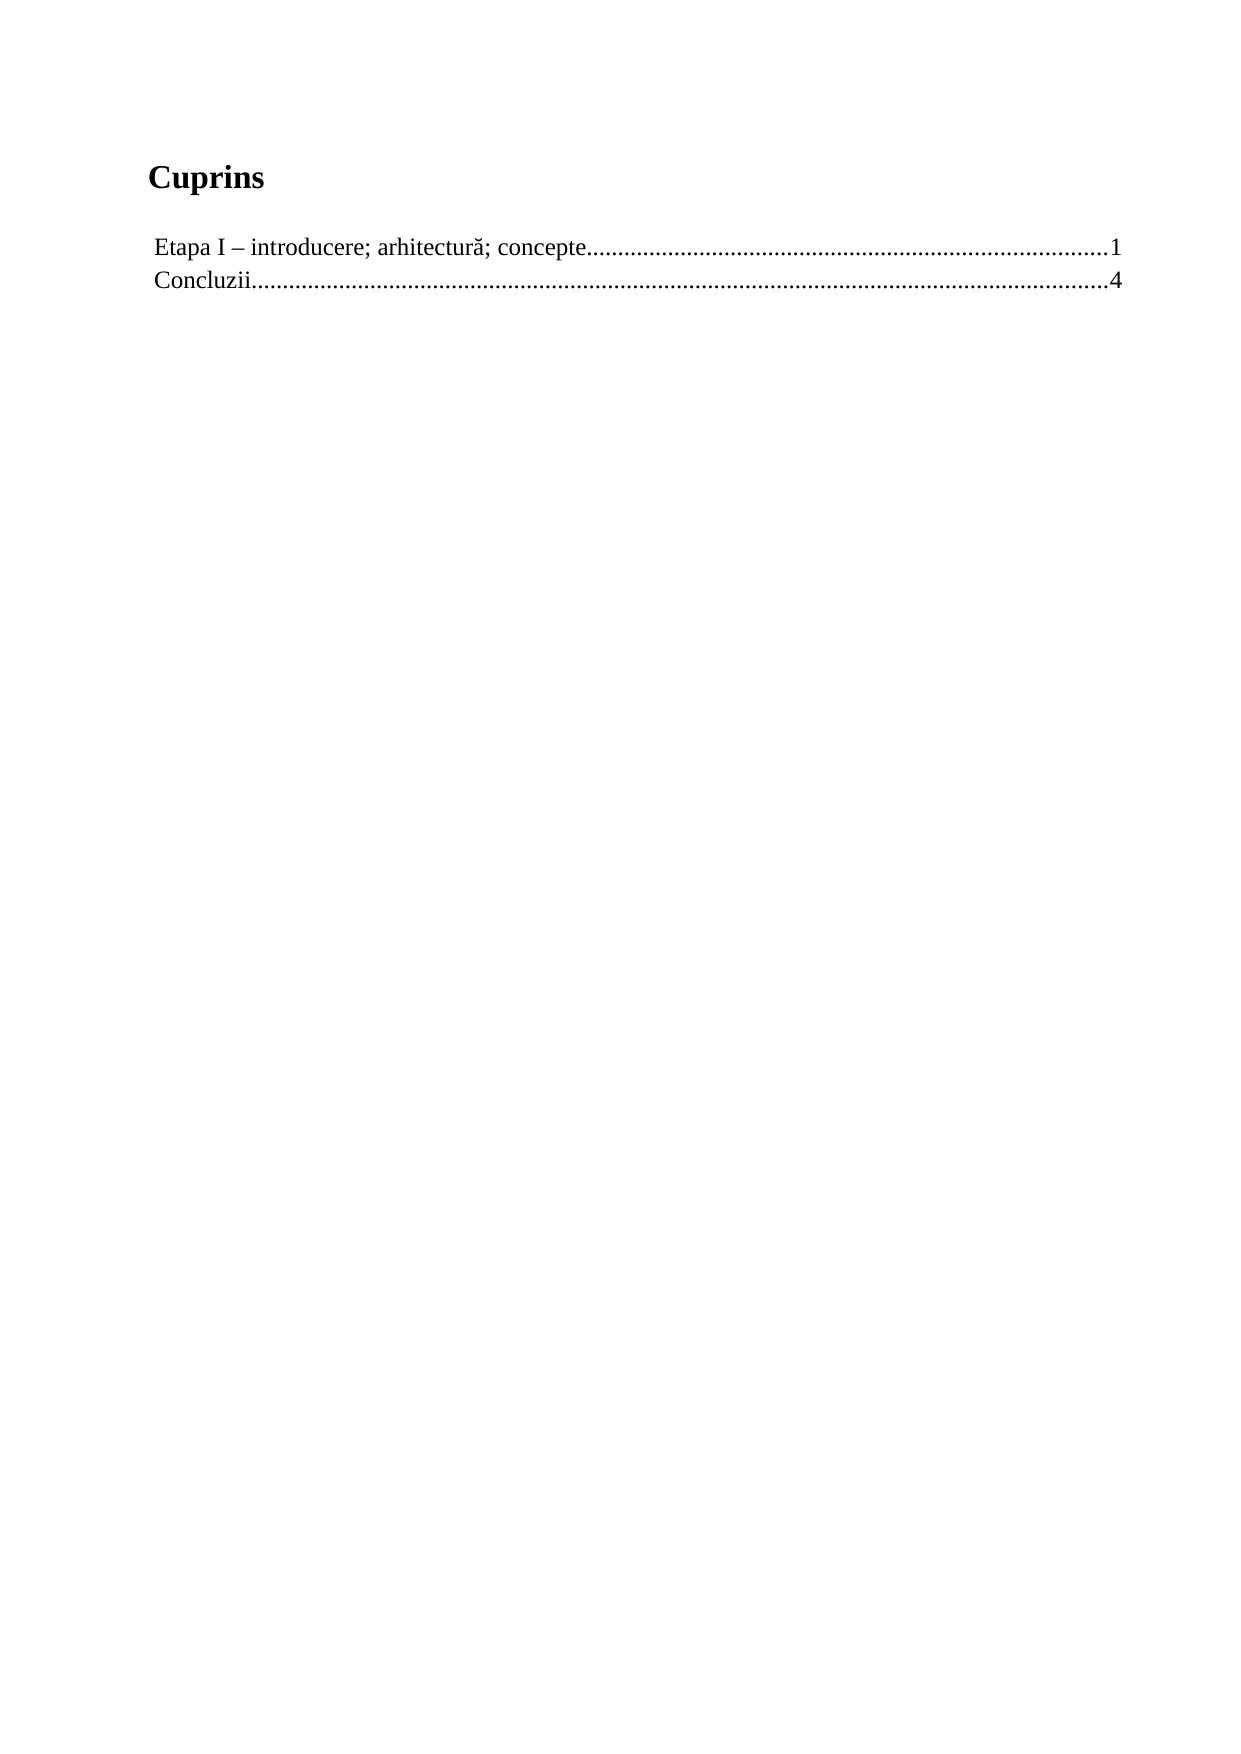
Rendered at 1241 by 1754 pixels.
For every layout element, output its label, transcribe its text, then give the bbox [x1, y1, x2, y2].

text Etapa I – introducere; arhitectură; concepte 1 [148, 232, 1122, 261]
text Concluzii 4 [148, 266, 1122, 294]
subtitle Cuprins [148, 157, 1122, 195]
